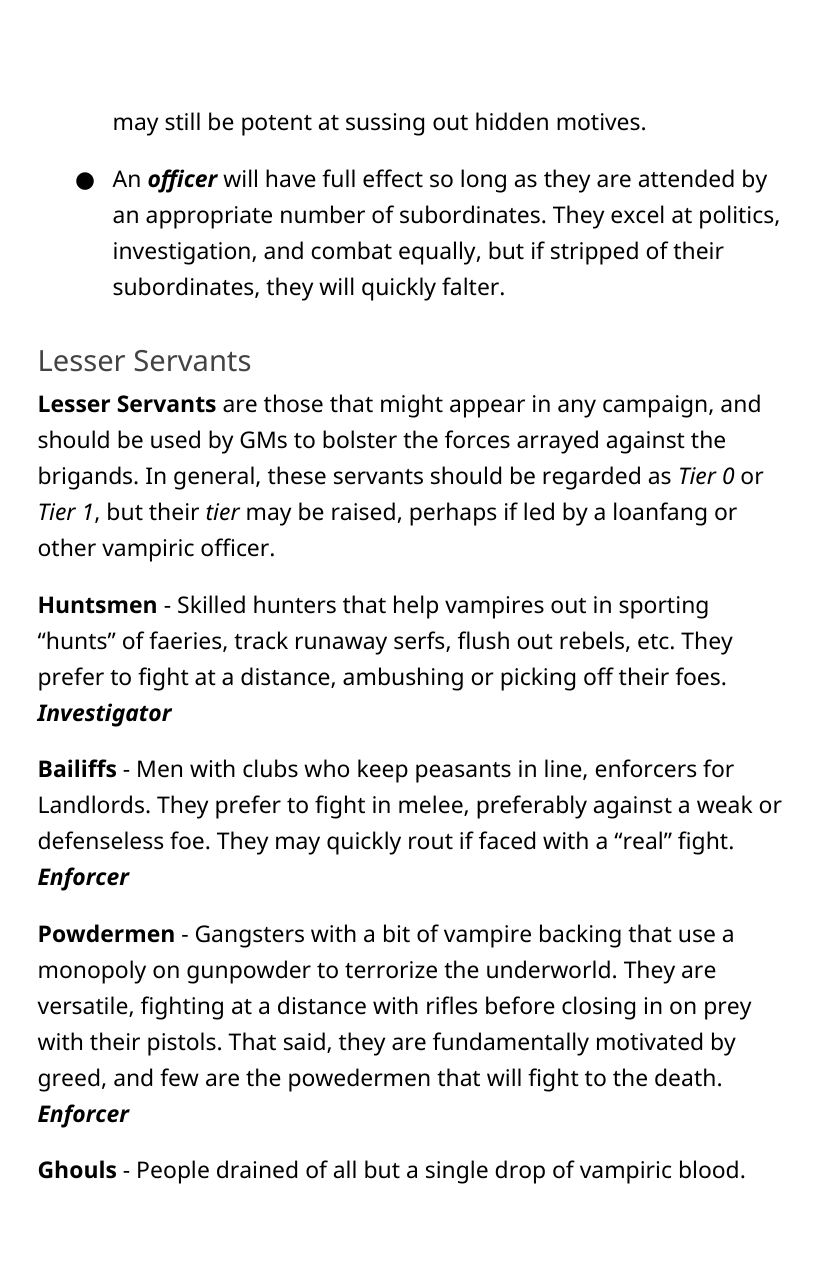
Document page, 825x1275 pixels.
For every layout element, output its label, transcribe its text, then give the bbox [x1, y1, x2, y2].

text Bailiffs - Men with clubs who keep peasants in line, enforcers for Landlords. They prefer to fight in melee, preferably against a weak or defenseless foe. They may quickly rout if faced with a “real” fight. Enforcer [37, 753, 787, 892]
text Ghouls - People drained of all but a single drop of vampiric blood. [37, 1154, 787, 1186]
list may still be potent at sussing out hidden motives. [75, 106, 787, 137]
text Lesser Servants are those that might appear in any campaign, and should be used by GMs to bolster the forces arrayed against the brigands. In general, these servants should be regarded as Tier 0 or Tier 1, but their tier may be raised, perhaps if led by a loanfang or other vampiric officer. [37, 388, 787, 563]
text Powdermen - Gangsters with a bit of vampire backing that use a monopoly on gunpowder to terrorize the underworld. They are versatile, fighting at a distance with rifles before closing in on prey with their pistols. That said, they are fundamentally motivated by greed, and few are the powedermen that will fight to the death. Enforcer [37, 918, 787, 1129]
subtitle Lesser Servants [37, 340, 787, 380]
list An officer will have full effect so long as they are attended by an appropriate number of subordinates. They excel at politics, investigation, and combat equally, but if stripped of their subordinates, they will quickly falter. [75, 163, 787, 302]
text Huntsmen - Skilled hunters that help vampires out in sporting “hunts” of faeries, track runaway serfs, flush out rebels, etc. They prefer to fight at a distance, ambushing or picking off their foes. Investigator [37, 589, 787, 728]
